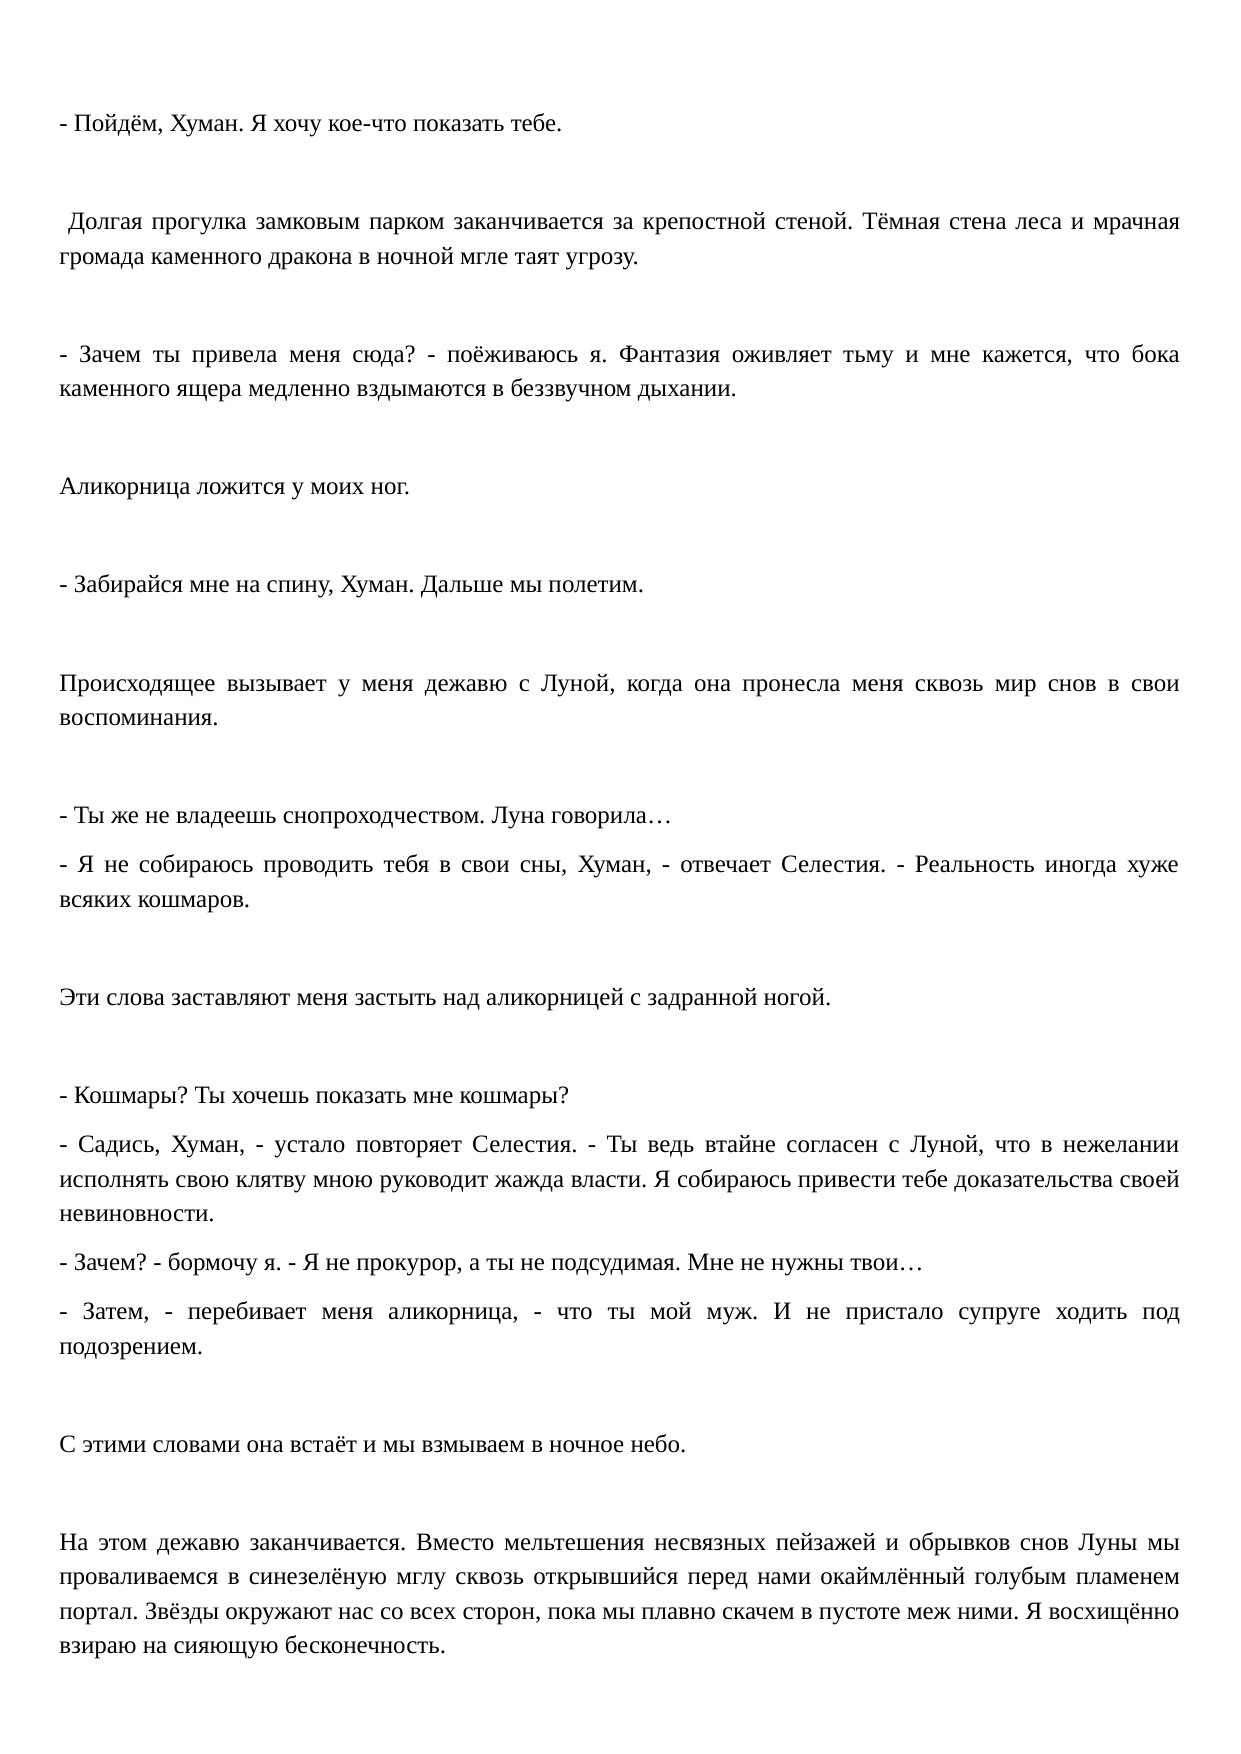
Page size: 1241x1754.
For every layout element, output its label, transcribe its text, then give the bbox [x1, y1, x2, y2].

text - Пойдём, Хуман. Я хочу кое-что показать тебе. [59, 108, 1181, 137]
text Аликорница ложится у моих ног. [59, 471, 1181, 500]
text С этими словами она встаёт и мы взмываем в ночное небо. [59, 1429, 1181, 1458]
text - Забирайся мне на спину, Хуман. Дальше мы полетим. [59, 569, 1181, 598]
text Эти слова заставляют меня застыть над аликорницей с задранной ногой. [59, 982, 1181, 1011]
text - Затем, - перебивает меня аликорница, - что ты мой муж. И не пристало супруге ходить под подозрением. [59, 1296, 1181, 1359]
text - Я не собираюсь проводить тебя в свои сны, Хуман, - отвечает Селестия. - Реальность иногда хуже всяких кошмаров. [59, 849, 1181, 913]
text Происходящее вызывает у меня дежавю с Луной, когда она пронесла меня сквозь мир снов в свои воспоминания. [59, 668, 1181, 731]
text На этом дежавю заканчивается. Вместо мельтешения несвязных пейзажей и обрывков снов Луны мы проваливаемся в синезелёную мглу сквозь открывшийся перед нами окаймлённый голубым пламенем портал. Звёзды окружают нас со всех сторон, пока мы плавно скачем в пустоте меж ними. Я восхищённо взираю на сияющую бесконечность. [59, 1527, 1181, 1659]
text - Ты же не владеешь снопроходчеством. Луна говорила… [59, 800, 1181, 829]
text Долгая прогулка замковым парком заканчивается за крепостной стеной. Тёмная стена леса и мрачная громада каменного дракона в ночной мгле таят угрозу. [59, 206, 1181, 269]
text - Садись, Хуман, - устало повторяет Селестия. - Ты ведь втайне согласен с Луной, что в нежелании исполнять свою клятву мною руководит жажда власти. Я собираюсь привести тебе доказательства своей невиновности. [59, 1129, 1181, 1227]
text - Зачем ты привела меня сюда? - поёживаюсь я. Фантазия оживляет тьму и мне кажется, что бока каменного ящера медленно вздымаются в беззвучном дыхании. [59, 339, 1181, 402]
text - Кошмары? Ты хочешь показать мне кошмары? [59, 1080, 1181, 1109]
text - Зачем? - бормочу я. - Я не прокурор, а ты не подсудимая. Мне не нужны твои… [59, 1247, 1181, 1276]
